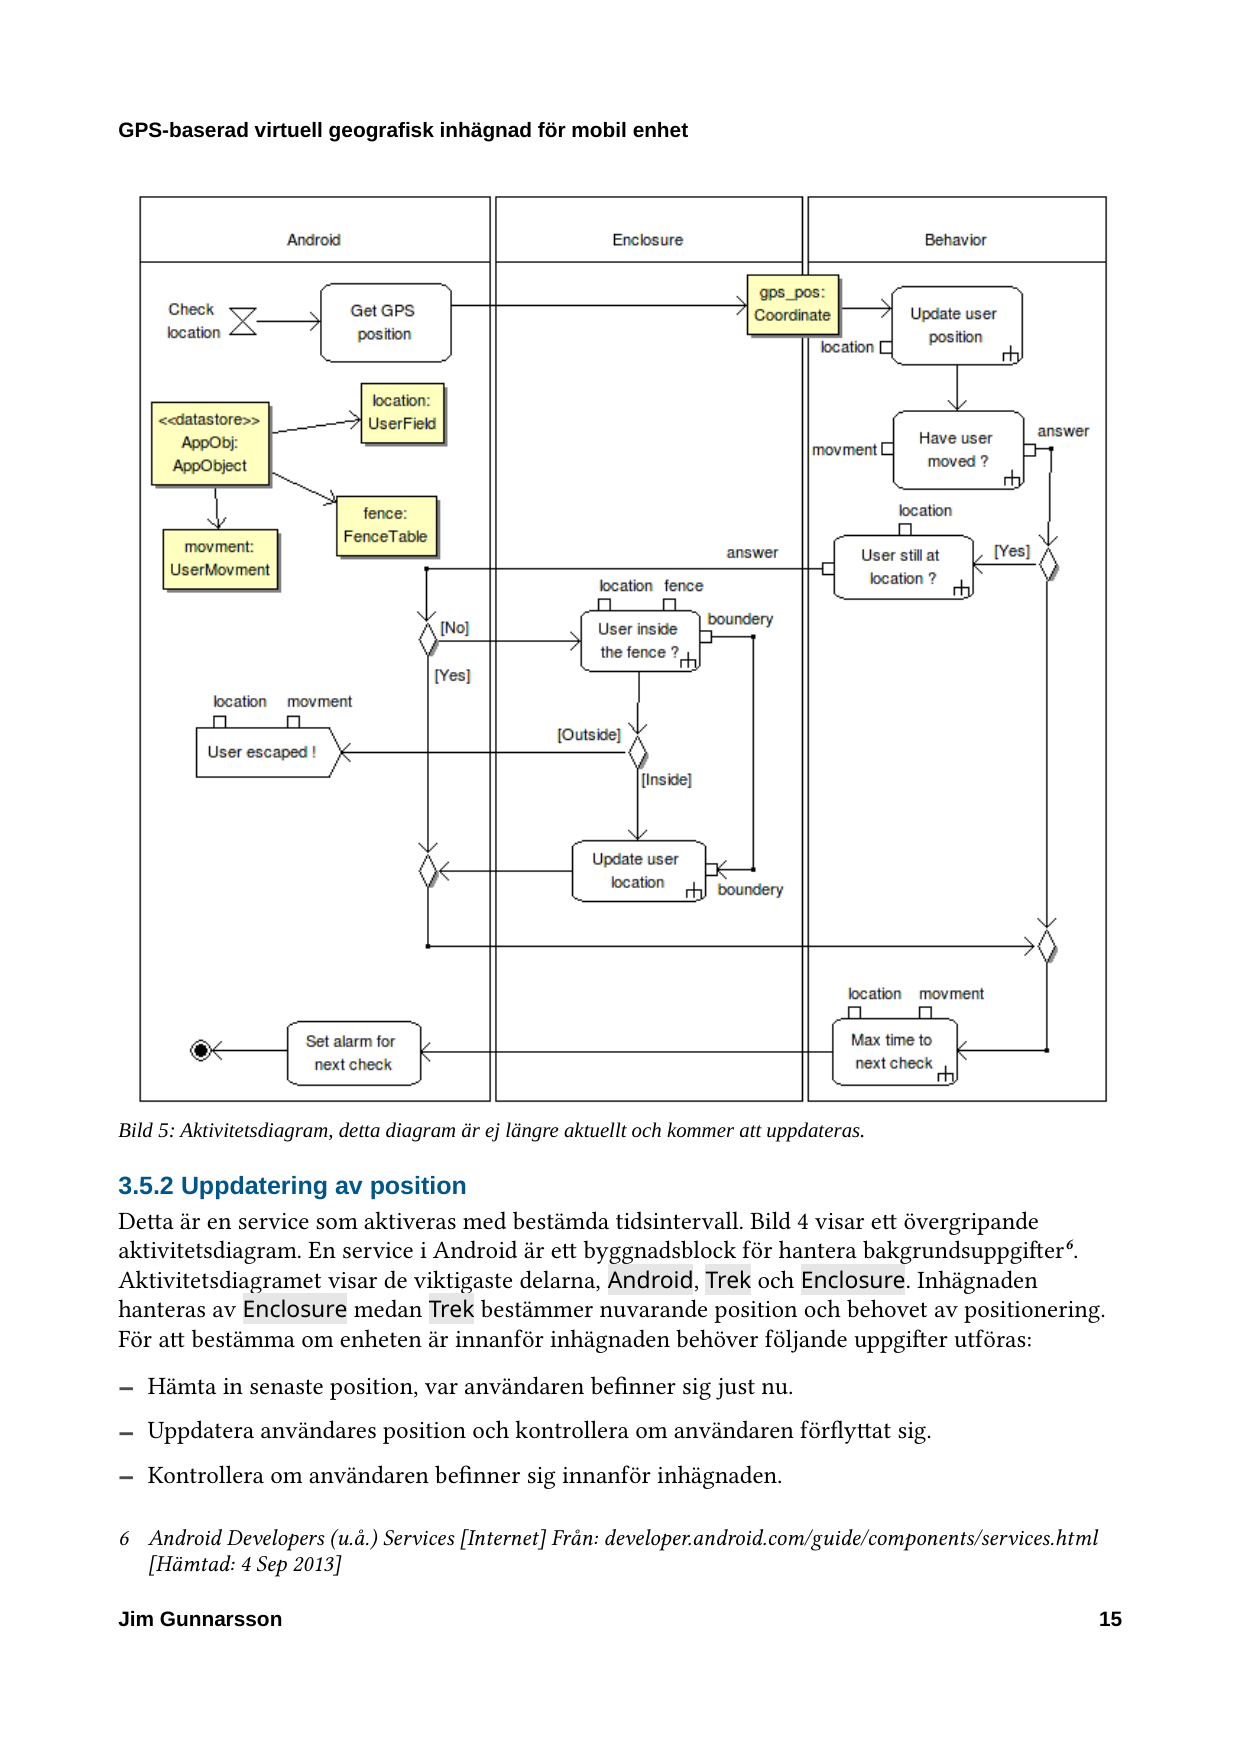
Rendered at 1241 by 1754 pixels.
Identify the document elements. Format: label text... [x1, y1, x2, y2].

list Kontrollera om användaren befinner sig innanför inhägnaden. [118, 1459, 1122, 1489]
text [118, 177, 1122, 183]
text Android Developers (u.å.) Services [Internet] Från: developer.android.com/guide/components/services.html [Hämtad: 4 Sep 2013] [118, 1524, 1122, 1577]
list Uppdatera användares position och kontrollera om användaren förflyttat sig. [118, 1415, 1122, 1445]
text Bild 5: Aktivitetsdiagram, detta diagram är ej längre aktuellt och kommer att uppdateras. [118, 1118, 1122, 1142]
text Detta är en service som aktiveras med bestämda tidsintervall. Bild 4 visar ett övergripande aktivitetsdiagram. En service i Android är ett byggnadsblock för hantera bakgrundsuppgifter. Aktivitetsdiagramet visar de viktigaste delarna, Android, Trek och Enclosure. Inhägnaden hanteras av Enclosure medan Trek bestämmer nuvarande position och behovet av positionering. För att bestämma om enheten är innanför inhägnaden behöver följande uppgifter utföras: [118, 1206, 1122, 1353]
picture [118, 183, 1123, 1118]
list Hämta in senaste position, var användaren befinner sig just nu. [118, 1371, 1122, 1400]
subtitle Uppdatering av position [118, 1142, 1122, 1200]
